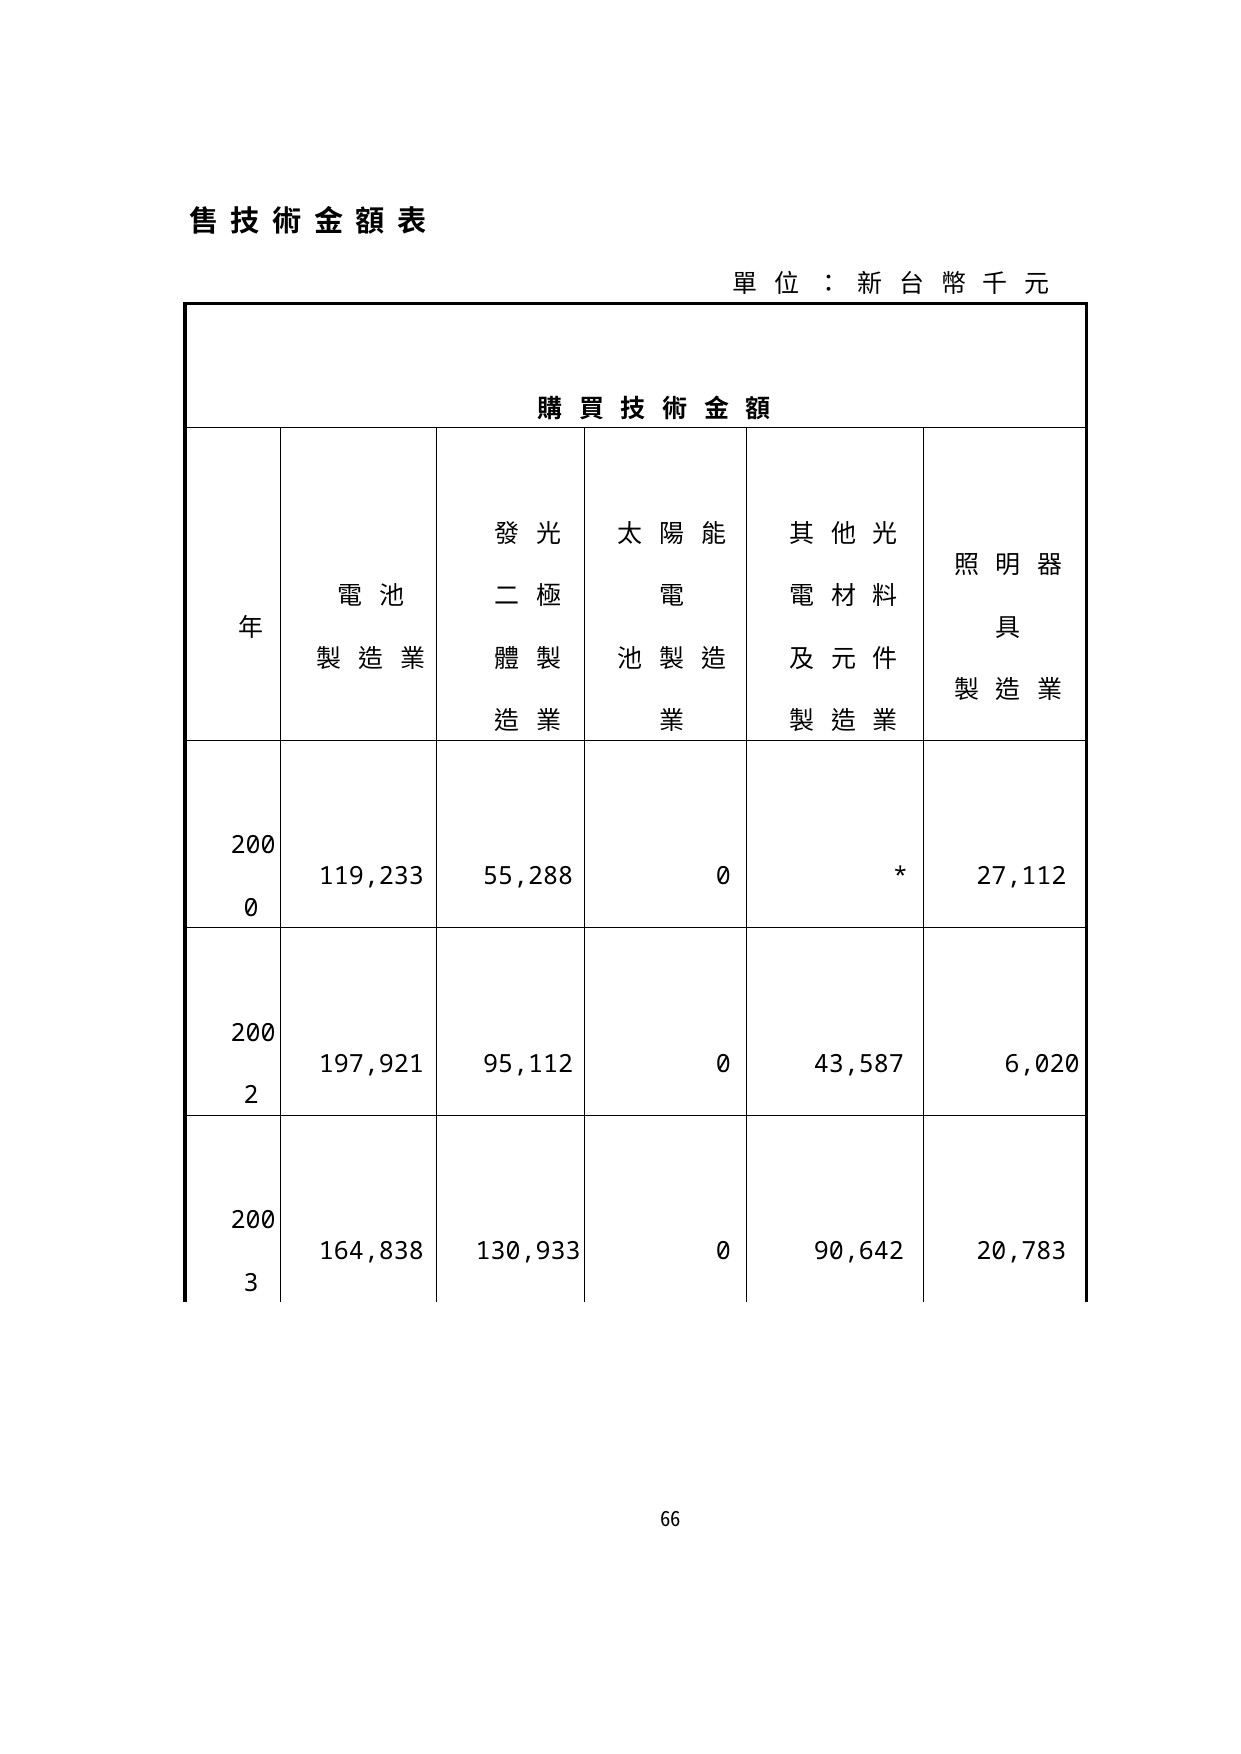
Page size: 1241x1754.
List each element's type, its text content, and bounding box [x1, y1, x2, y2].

table_cell 119,233 [281, 741, 436, 927]
table_cell 0 [585, 741, 746, 927]
table_cell 0 [585, 928, 746, 1115]
table_cell 27,112 [924, 741, 1085, 927]
table_cell 90,642 [747, 1116, 923, 1302]
table_cell 130,933 [437, 1116, 584, 1302]
text 售技術金額表 [183, 177, 1058, 240]
table_cell 0 [585, 1116, 746, 1302]
table_cell 太陽能電 池製造業 [585, 428, 746, 740]
text 單位：新台幣千元 [183, 240, 1058, 302]
table_cell 2000 [187, 741, 280, 927]
table_header 購買技術金額 [187, 305, 1085, 427]
table_cell 55,288 [437, 741, 584, 927]
table_cell 年 [187, 428, 280, 740]
table_cell * [747, 741, 923, 927]
table_cell 197,921 [281, 928, 436, 1115]
table_cell 43,587 [747, 928, 923, 1115]
table_cell 164,838 [281, 1116, 436, 1302]
table_cell 2002 [187, 928, 280, 1115]
table_cell 2003 [187, 1116, 280, 1302]
table_cell 電池 製造業 [281, 428, 436, 740]
table_cell 照明器具 製造業 [924, 428, 1085, 740]
table_cell 6,020 [924, 928, 1085, 1115]
table_cell 其他光電材料及元件製造業 [747, 428, 923, 740]
table_cell 發光二極 體製造業 [437, 428, 584, 740]
table_cell 20,783 [924, 1116, 1085, 1302]
table_cell 95,112 [437, 928, 584, 1115]
